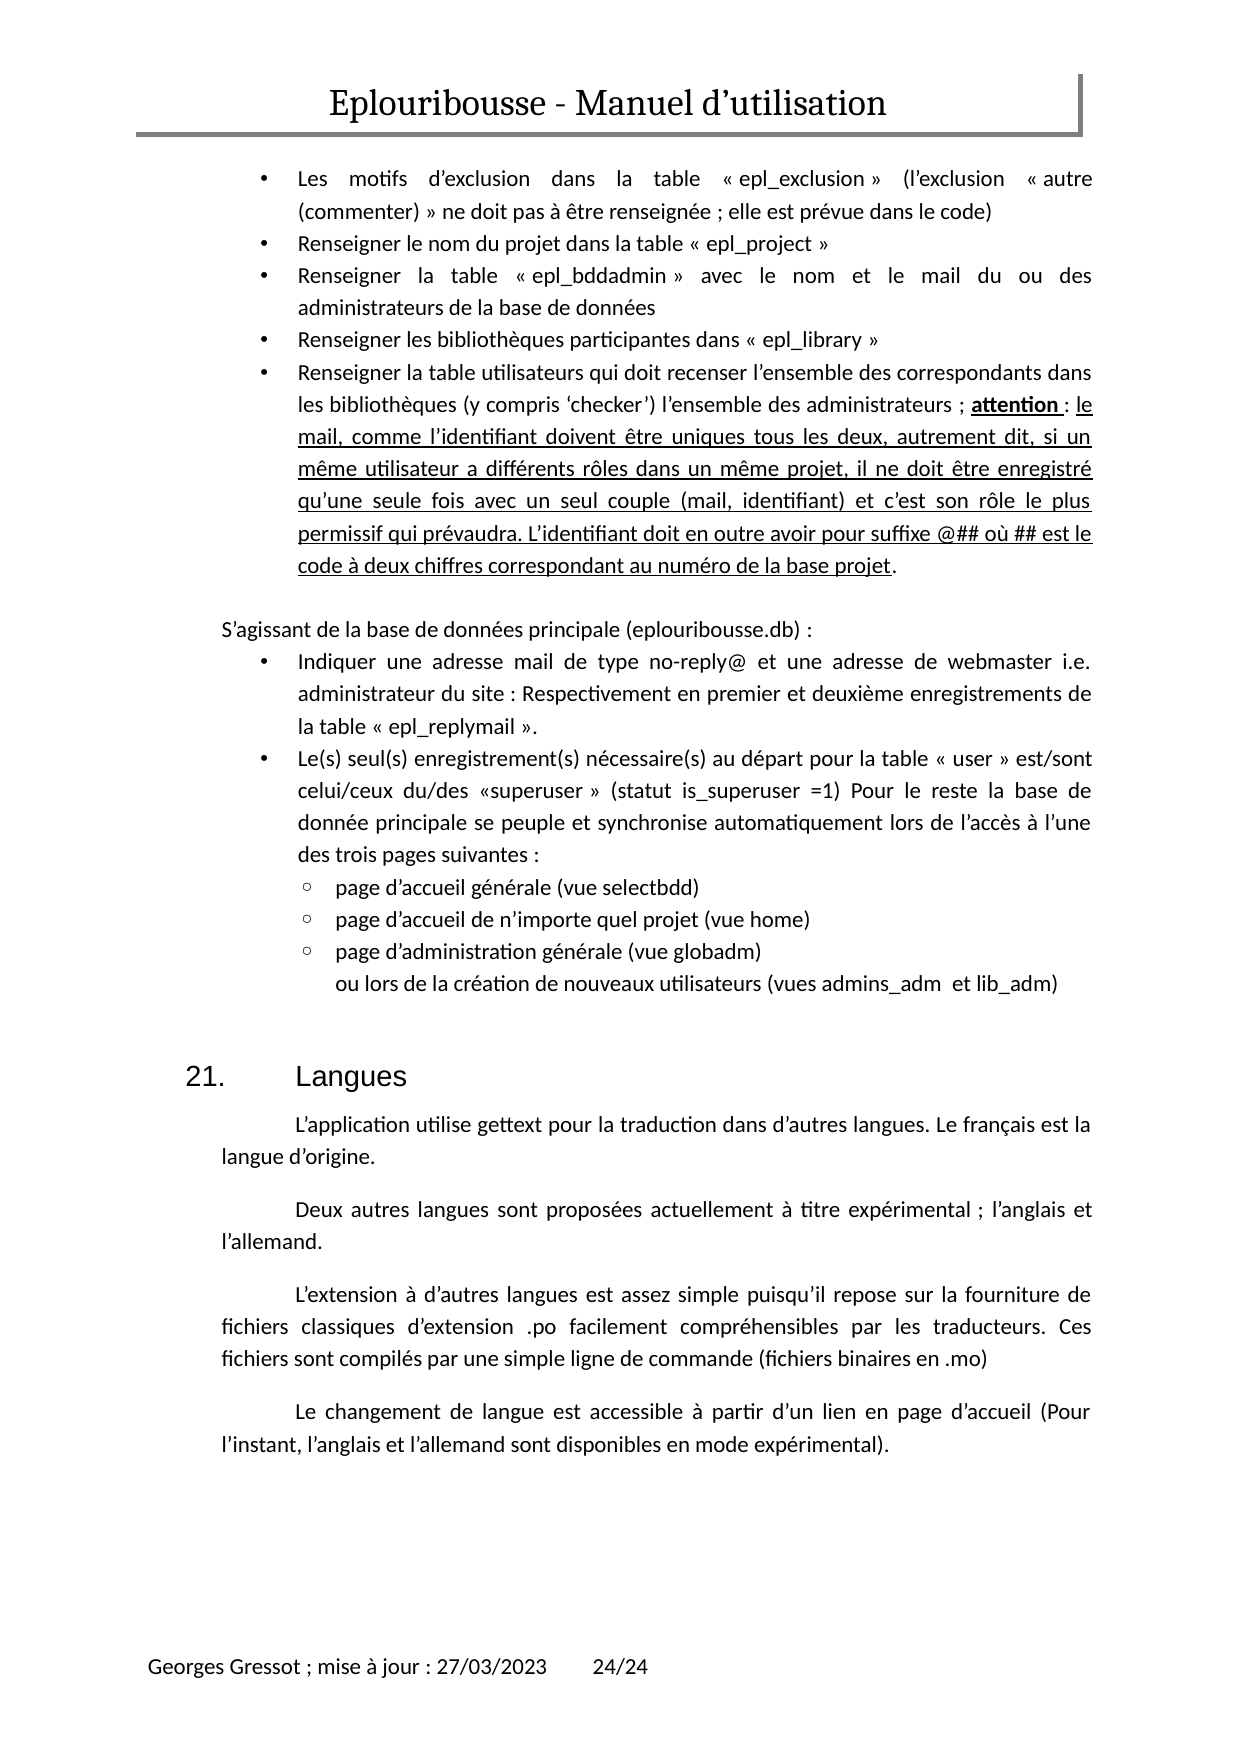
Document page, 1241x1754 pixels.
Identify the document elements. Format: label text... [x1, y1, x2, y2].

text Le changement de langue est accessible à partir d’un lien en page d’accueil (Pour l’instant, l’anglais et l’allemand sont disponibles en mode expérimental). [221, 1397, 1093, 1458]
text L’extension à d’autres langues est assez simple puisqu’il repose sur la fourniture de fichiers classiques d’extension .po facilement compréhensibles par les traducteurs. Ces fichiers sont compilés par une simple ligne de commande (fichiers binaires en .mo) [221, 1280, 1093, 1372]
list S’agissant de la base de données principale (eplouribousse.db) : [221, 615, 1093, 643]
text L’application utilise gettext pour la traduction dans d’autres langues. Le français est la langue d’origine. [221, 1110, 1093, 1170]
subtitle Langues [185, 1059, 1093, 1092]
list Renseigner le nom du projet dans la table « epl_project » [260, 229, 1093, 257]
list page d’administration générale (vue globadm) [298, 937, 1093, 965]
text Deux autres langues sont proposées actuellement à titre expérimental ; l’anglais et l’allemand. [221, 1195, 1093, 1255]
list page d’accueil de n’importe quel projet (vue home) [298, 905, 1093, 933]
list Renseigner les bibliothèques participantes dans « epl_library » [260, 326, 1093, 353]
list Indiquer une adresse mail de type no-reply@ et une adresse de webmaster i.e. administrateur du site : Respectivement en premier et deuxième enregistrements de la table « epl_replymail ». [260, 647, 1093, 740]
list Renseigner la table utilisateurs qui doit recenser l’ensemble des correspondants dans les bibliothèques (y compris ‘checker’) l’ensemble des administrateurs ; attention : le mail, comme l’identifiant doivent être uniques tous les deux, autrement dit, si un même utilisateur a différents rôles dans un même projet, il ne doit être enregistré qu’une seule fois avec un seul couple (mail, identifiant) et c’est son rôle le plus permissif qui prévaudra. L’identifiant doit en outre avoir pour suffixe @## où ## est le code à deux chiffres correspondant au numéro de la base projet. [260, 358, 1093, 579]
list ou lors de la création de nouveaux utilisateurs (vues admins_adm et lib_adm) [298, 969, 1093, 997]
list page d’accueil générale (vue selectbdd) [298, 873, 1093, 901]
list Le(s) seul(s) enregistrement(s) nécessaire(s) au départ pour la table « user » est/sont celui/ceux du/des «superuser » (statut is_superuser =1) Pour le reste la base de donnée principale se peuple et synchronise automatiquement lors de l’accès à l’une des trois pages suivantes : [260, 744, 1093, 868]
list Les motifs d’exclusion dans la table « epl_exclusion » (l’exclusion « autre (commenter) » ne doit pas à être renseignée ; elle est prévue dans le code) [260, 164, 1093, 225]
list Renseigner la table « epl_bddadmin » avec le nom et le mail du ou des administrateurs de la base de données [260, 261, 1093, 321]
